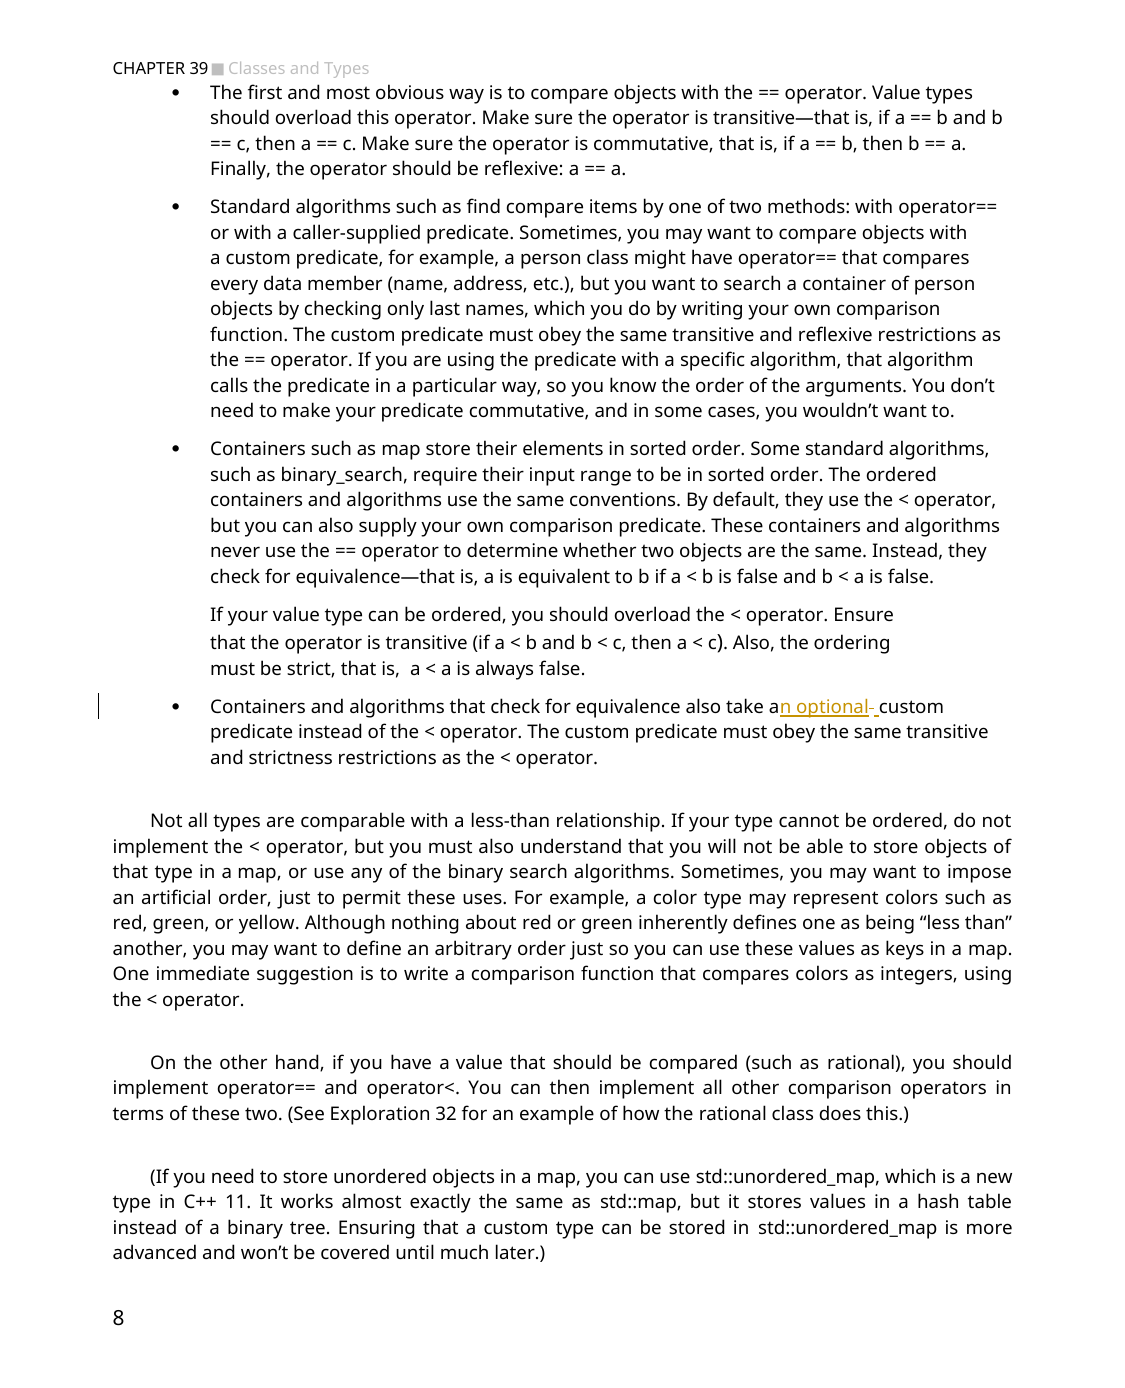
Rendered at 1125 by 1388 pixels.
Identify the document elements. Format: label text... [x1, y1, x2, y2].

list Standard algorithms such as find compare items by one of two methods: with operator== or with a caller-supplied predicate. Sometimes, you may want to compare objects with a custom predicate, for example, a person class might have operator== that compares every data member (name, address, etc.), but you want to search a container of person objects by checking only last names, which you do by writing your own comparison function. The custom predicate must obey the same transitive and reflexive restrictions as the == operator. If you are using the predicate with a specific algorithm, that algorithm calls the predicate in a particular way, so you know the order of the arguments. You don’t need to make your predicate commutative, and in some cases, you wouldn’t want to. [172, 193, 1012, 423]
list Containers such as map store their elements in sorted order. Some standard algorithms, such as binary_search, require their input range to be in sorted order. The ordered containers and algorithms use the same conventions. By default, they use the < operator, but you can also supply your own comparison predicate. These containers and algorithms never use the == operator to determine whether two objects are the same. Instead, they check for equivalence—that is, a is equivalent to b if a < b is false and b < a is false. [172, 436, 1012, 589]
list Containers and algorithms that check for equivalence also take an optional custom predicate instead of the < operator. The custom predicate must obey the same transitive and strictness restrictions as the < operator. [172, 693, 1012, 770]
list If your value type can be ordered, you should overload the < operator. Ensure that the operator is transitive (if a < b and b < c, then a < c). Also, the ordering must be strict, that is, a < a is always false. [210, 601, 922, 681]
text On the other hand, if you have a value that should be compared (such as rational), you should implement operator== and operator<. You can then implement all other comparison operators in terms of these two. (See Exploration 32 for an example of how the rational class does this.) [112, 1049, 1012, 1126]
text (If you need to store unordered objects in a map, you can use std::unordered_map, which is a new type in C++ 11. It works almost exactly the same as std::map, but it stores values in a hash table instead of a binary tree. Ensuring that a custom type can be stored in std::unordered_map is more advanced and won’t be covered until much later.) [112, 1163, 1012, 1265]
text Not all types are comparable with a less-than relationship. If your type cannot be ordered, do not implement the < operator, but you must also understand that you will not be able to store objects of that type in a map, or use any of the binary search algorithms. Sometimes, you may want to impose an artificial order, just to permit these uses. For example, a color type may represent colors such as red, green, or yellow. Although nothing about red or green inherently defines one as being “less than” another, you may want to define an arbitrary order just so you can use these values as keys in a map. One immediate suggestion is to write a comparison function that compares colors as integers, using the < operator. [112, 807, 1012, 1012]
list The first and most obvious way is to compare objects with the == operator. Value types should overload this operator. Make sure the operator is transitive—that is, if a == b and b == c, then a == c. Make sure the operator is commutative, that is, if a == b, then b == a. Finally, the operator should be reflexive: a == a. [172, 79, 1012, 181]
